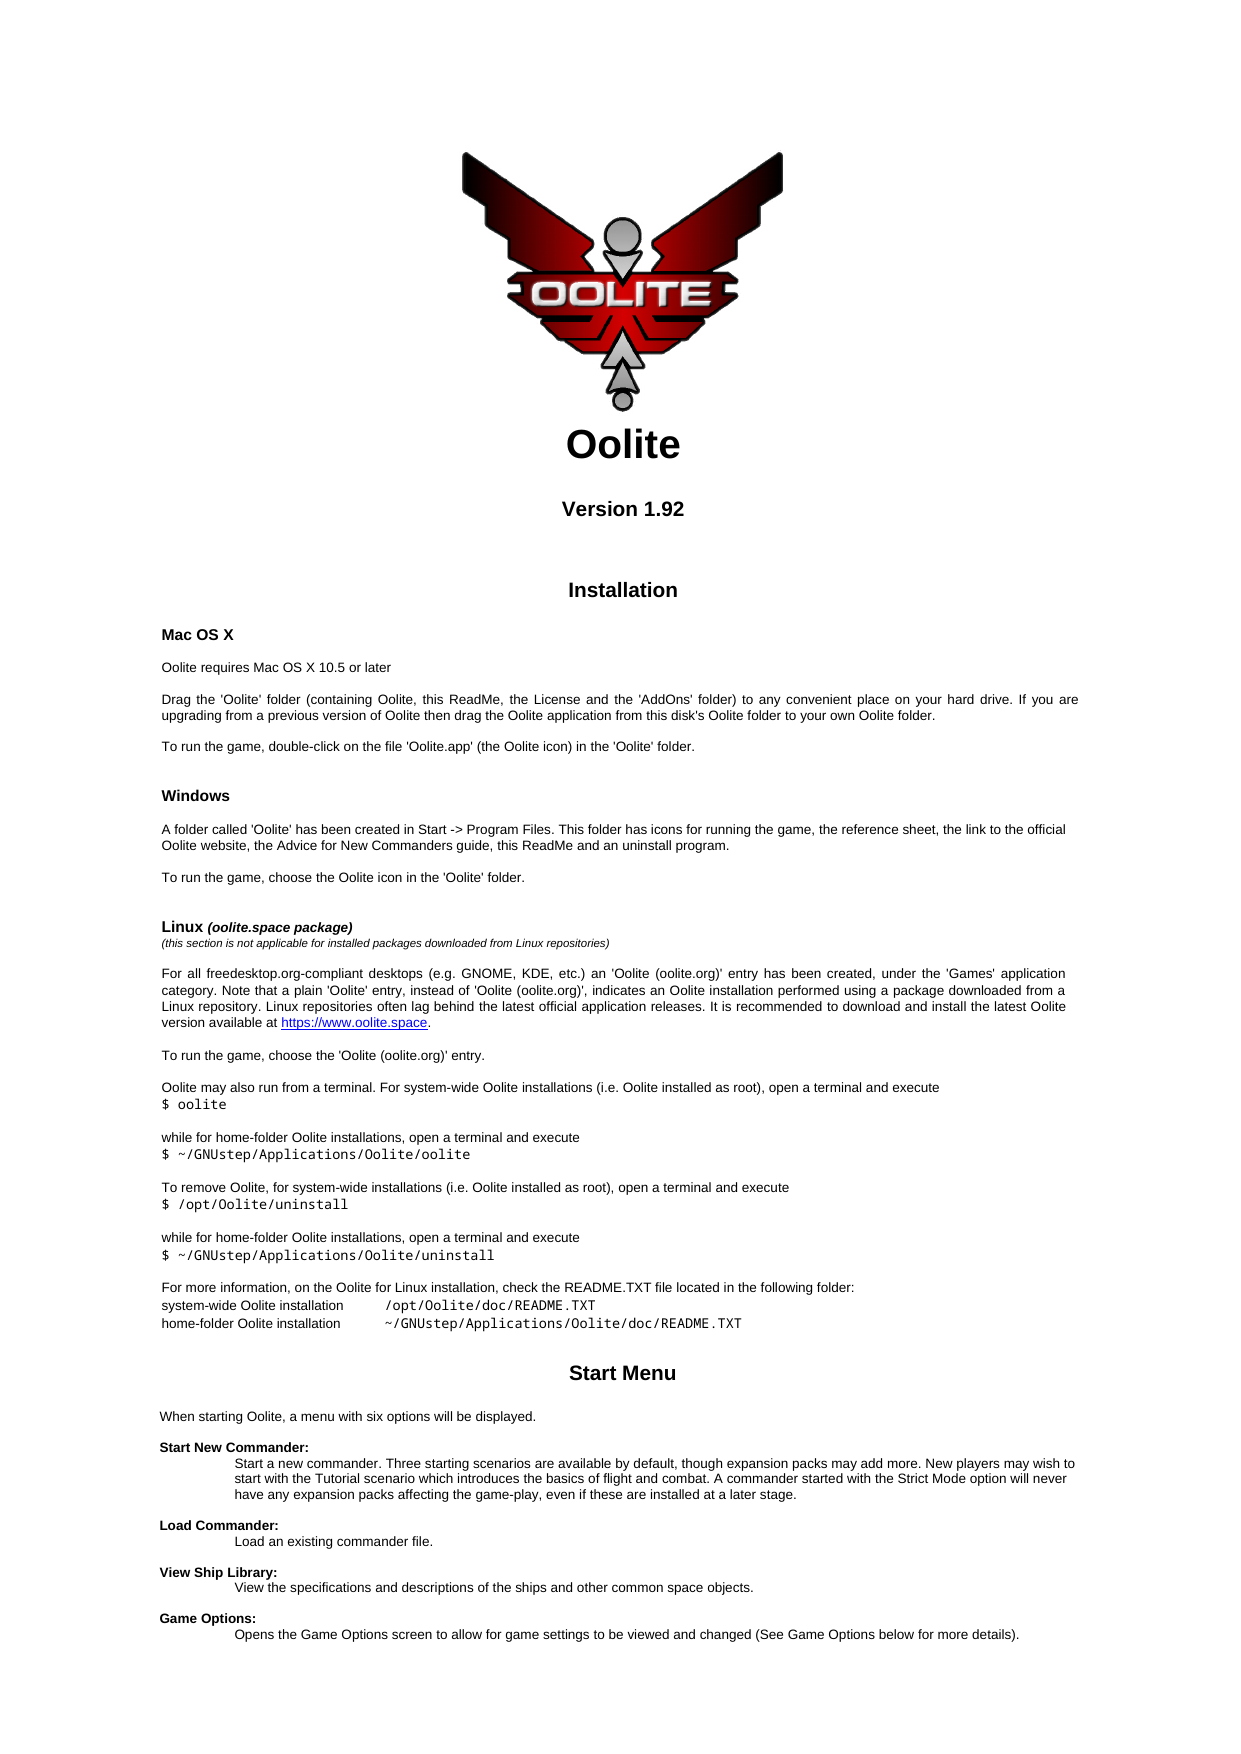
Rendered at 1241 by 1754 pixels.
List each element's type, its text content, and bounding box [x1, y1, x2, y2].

text while for home-folder Oolite installations, open a terminal and execute [161, 1230, 1086, 1245]
text home-folder Oolite installation ~/GNUstep/Applications/Oolite/doc/README.TXT [161, 1314, 1086, 1332]
text $ oolite [161, 1095, 1086, 1113]
text while for home-folder Oolite installations, open a terminal and execute [161, 1129, 1086, 1145]
text Oolite [160, 421, 1086, 468]
text $ ~/GNUstep/Applications/Oolite/oolite [161, 1145, 1086, 1163]
text $ ~/GNUstep/Applications/Oolite/uninstall [161, 1245, 1086, 1264]
text View the specifications and descriptions of the ships and other common space objects. [234, 1580, 1086, 1595]
text View Ship Library: [159, 1564, 1086, 1580]
text Oolite requires Mac OS X 10.5 or later [161, 660, 1086, 676]
text Windows [161, 787, 1086, 805]
text Drag the 'Oolite' folder (containing Oolite, this ReadMe, the License and the 'AddOns' folder) to any convenient place on your hard drive. If you are upgrading from a previous version of Oolite then drag the Oolite application from this disk's Oolite folder to your own Oolite folder. [161, 692, 1080, 723]
text To remove Oolite, for system-wide installations (i.e. Oolite installed as root), open a terminal and execute [161, 1180, 1086, 1195]
text A folder called 'Oolite' has been created in Start -> Program Files. This folder has icons for running the game, the reference sheet, the link to the official Oolite website, the Advice for New Commanders guide, this ReadMe and an uninstall program. [161, 821, 1067, 853]
text When starting Oolite, a menu with six options will be displayed. [159, 1409, 1086, 1425]
text Start New Commander: [159, 1440, 1086, 1456]
text Load Commander: [159, 1518, 1086, 1533]
text For more information, on the Oolite for Linux installation, check the README.TXT file located in the following folder: [161, 1280, 1086, 1296]
picture [441, 97, 805, 461]
text system-wide Oolite installation /opt/Oolite/doc/README.TXT [161, 1296, 1086, 1314]
text Version 1.92 [160, 496, 1086, 520]
text Start Menu [159, 1361, 1086, 1385]
text Game Options: [159, 1611, 1086, 1626]
text For all freedesktop.org-compliant desktops (e.g. GNOME, KDE, etc.) an 'Oolite (oolite.org)' entry has been created, under the 'Games' application category. Note that a plain 'Oolite' entry, instead of 'Oolite (oolite.org)', indicates an Oolite installation performed using a package downloaded from a Linux repository. Linux repositories often lag behind the latest official application releases. It is recommended to download and install the latest Oolite version available at https://www.oolite.space. [161, 966, 1067, 1031]
text Load an existing commander file. [234, 1533, 1086, 1549]
text Oolite may also run from a terminal. For system-wide Oolite installations (i.e. Oolite installed as root), open a terminal and execute [161, 1079, 1086, 1095]
text Start a new commander. Three starting scenarios are available by default, though expansion packs may add more. New players may wish to start with the Tutorial scenario which introduces the basics of flight and combat. A commander started with the Strict Mode option will never have any expansion packs affecting the game-play, even if these are installed at a later stage. [234, 1456, 1086, 1502]
text Opens the Game Options screen to allow for game settings to be viewed and changed (See Game Options below for more details). [234, 1626, 1086, 1642]
text To run the game, choose the 'Oolite (oolite.org)' entry. [161, 1047, 1086, 1063]
text (this section is not applicable for installed packages downloaded from Linux repositories) [161, 936, 1067, 949]
text $ /opt/Oolite/uninstall [161, 1195, 1086, 1214]
text To run the game, double-click on the file 'Oolite.app' (the Oolite icon) in the 'Oolite' folder. [161, 739, 1086, 754]
text Linux (oolite.space package) [161, 918, 1086, 936]
text Installation [160, 578, 1086, 602]
text Mac OS X [161, 626, 1086, 644]
text To run the game, choose the Oolite icon in the 'Oolite' folder. [161, 870, 1086, 886]
